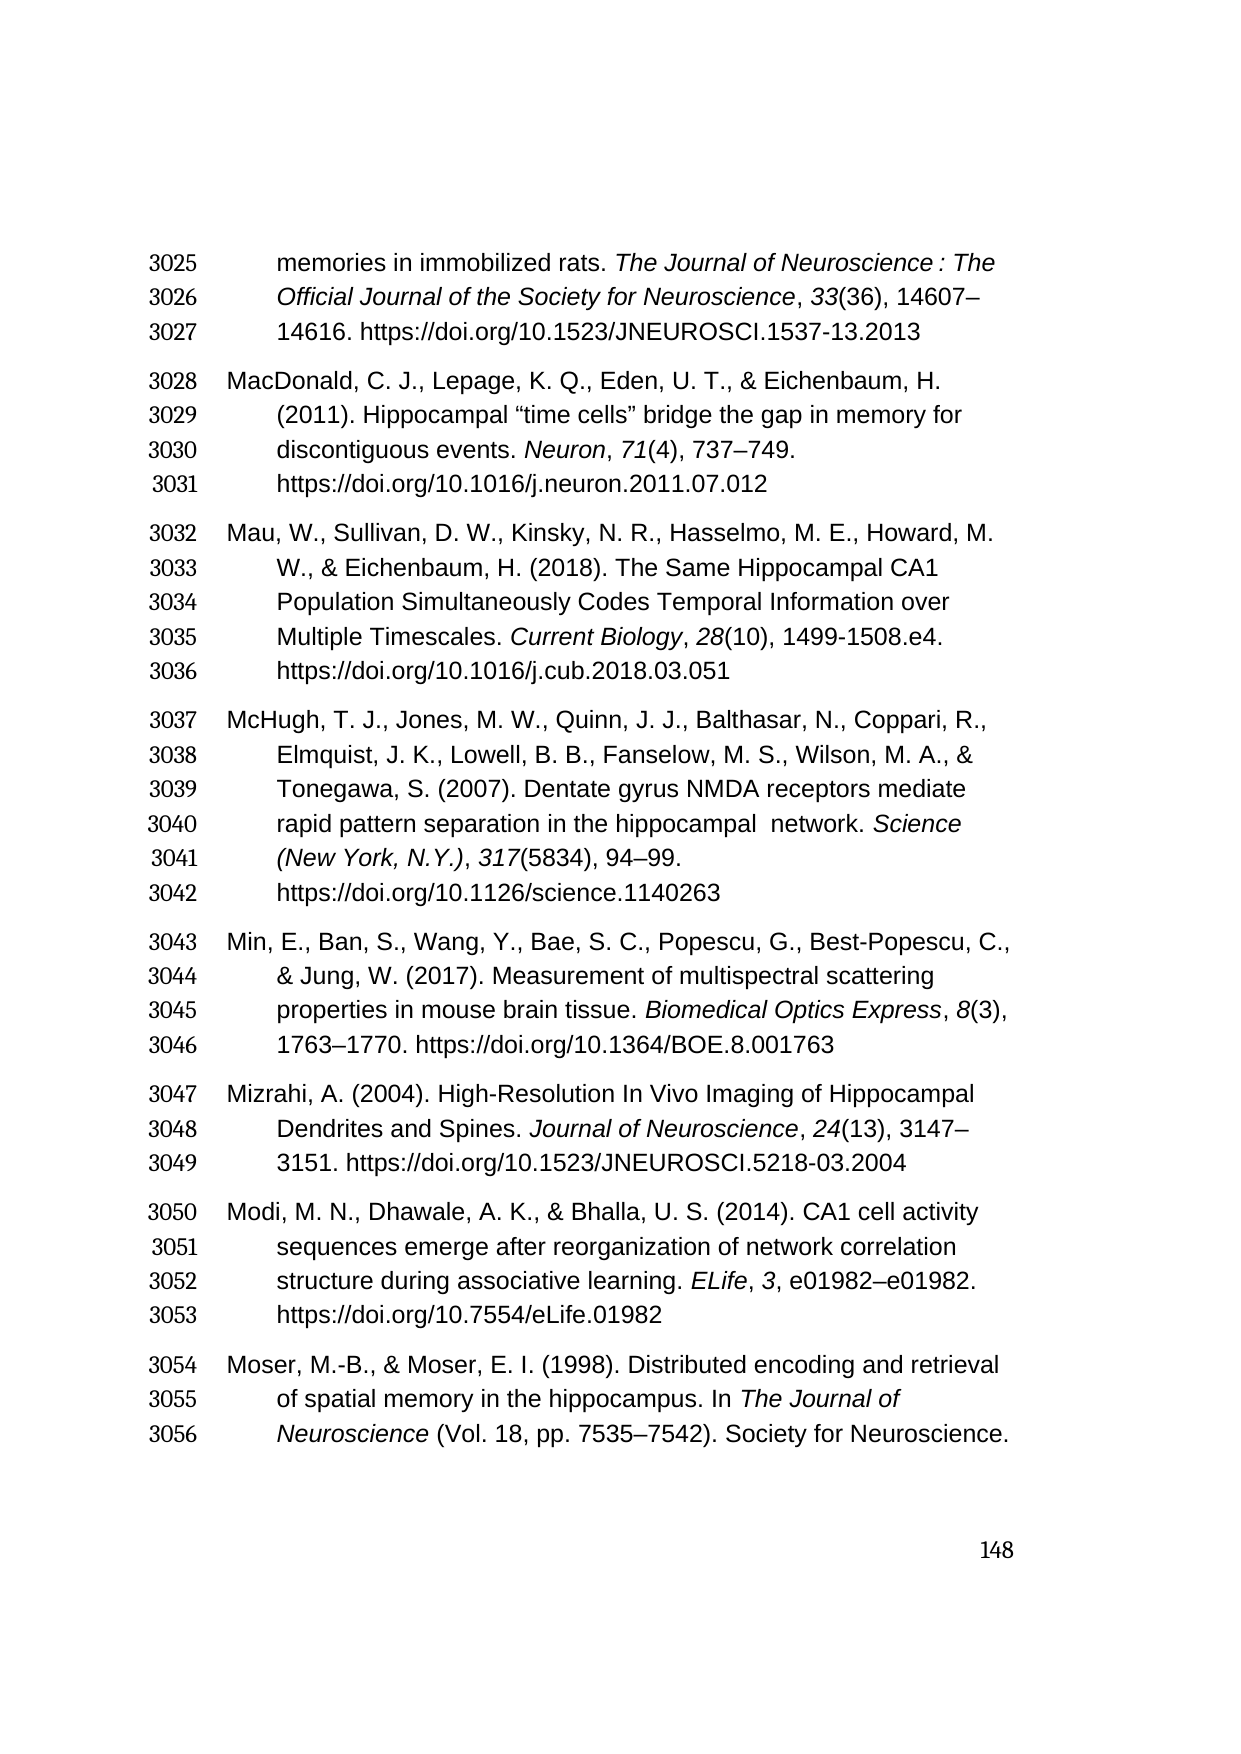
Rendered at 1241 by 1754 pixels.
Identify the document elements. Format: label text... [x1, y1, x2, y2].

text memories in immobilized rats. The Journal of Neuroscience : The Official Journal of the Society for Neuroscience, 33(36), 14607–14616. https://doi.org/10.1523/JNEUROSCI.1537-13.2013 [226, 248, 1014, 345]
text Moser, M.-B., & Moser, E. I. (1998). Distributed encoding and retrieval of spatial memory in the hippocampus. In The Journal of Neuroscience (Vol. 18, pp. 7535–7542). Society for Neuroscience. [226, 1349, 1014, 1447]
text Modi, M. N., Dhawale, A. K., & Bhalla, U. S. (2014). CA1 cell activity sequences emerge after reorganization of network correlation structure during associative learning. ELife, 3, e01982–e01982. https://doi.org/10.7554/eLife.01982 [226, 1197, 1014, 1329]
text Mau, W., Sullivan, D. W., Kinsky, N. R., Hasselmo, M. E., Howard, M. W., & Eichenbaum, H. (2018). The Same Hippocampal CA1 Population Simultaneously Codes Temporal Information over Multiple Timescales. Current Biology, 28(10), 1499-1508.e4. https://doi.org/10.1016/j.cub.2018.03.051 [226, 518, 1014, 685]
text Mizrahi, A. (2004). High-Resolution In Vivo Imaging of Hippocampal Dendrites and Spines. Journal of Neuroscience, 24(13), 3147–3151. https://doi.org/10.1523/JNEUROSCI.5218-03.2004 [226, 1079, 1014, 1177]
text McHugh, T. J., Jones, M. W., Quinn, J. J., Balthasar, N., Coppari, R., Elmquist, J. K., Lowell, B. B., Fanselow, M. S., Wilson, M. A., & Tonegawa, S. (2007). Dentate gyrus NMDA receptors mediate rapid pattern separation in the hippocampal network. Science (New York, N.Y.), 317(5834), 94–99. https://doi.org/10.1126/science.1140263 [226, 705, 1014, 906]
text MacDonald, C. J., Lepage, K. Q., Eden, U. T., & Eichenbaum, H. (2011). Hippocampal “time cells” bridge the gap in memory for discontiguous events. Neuron, 71(4), 737–749. https://doi.org/10.1016/j.neuron.2011.07.012 [226, 366, 1014, 498]
text Min, E., Ban, S., Wang, Y., Bae, S. C., Popescu, G., Best-Popescu, C., & Jung, W. (2017). Measurement of multispectral scattering properties in mouse brain tissue. Biomedical Optics Express, 8(3), 1763–1770. https://doi.org/10.1364/BOE.8.001763 [226, 927, 1014, 1059]
